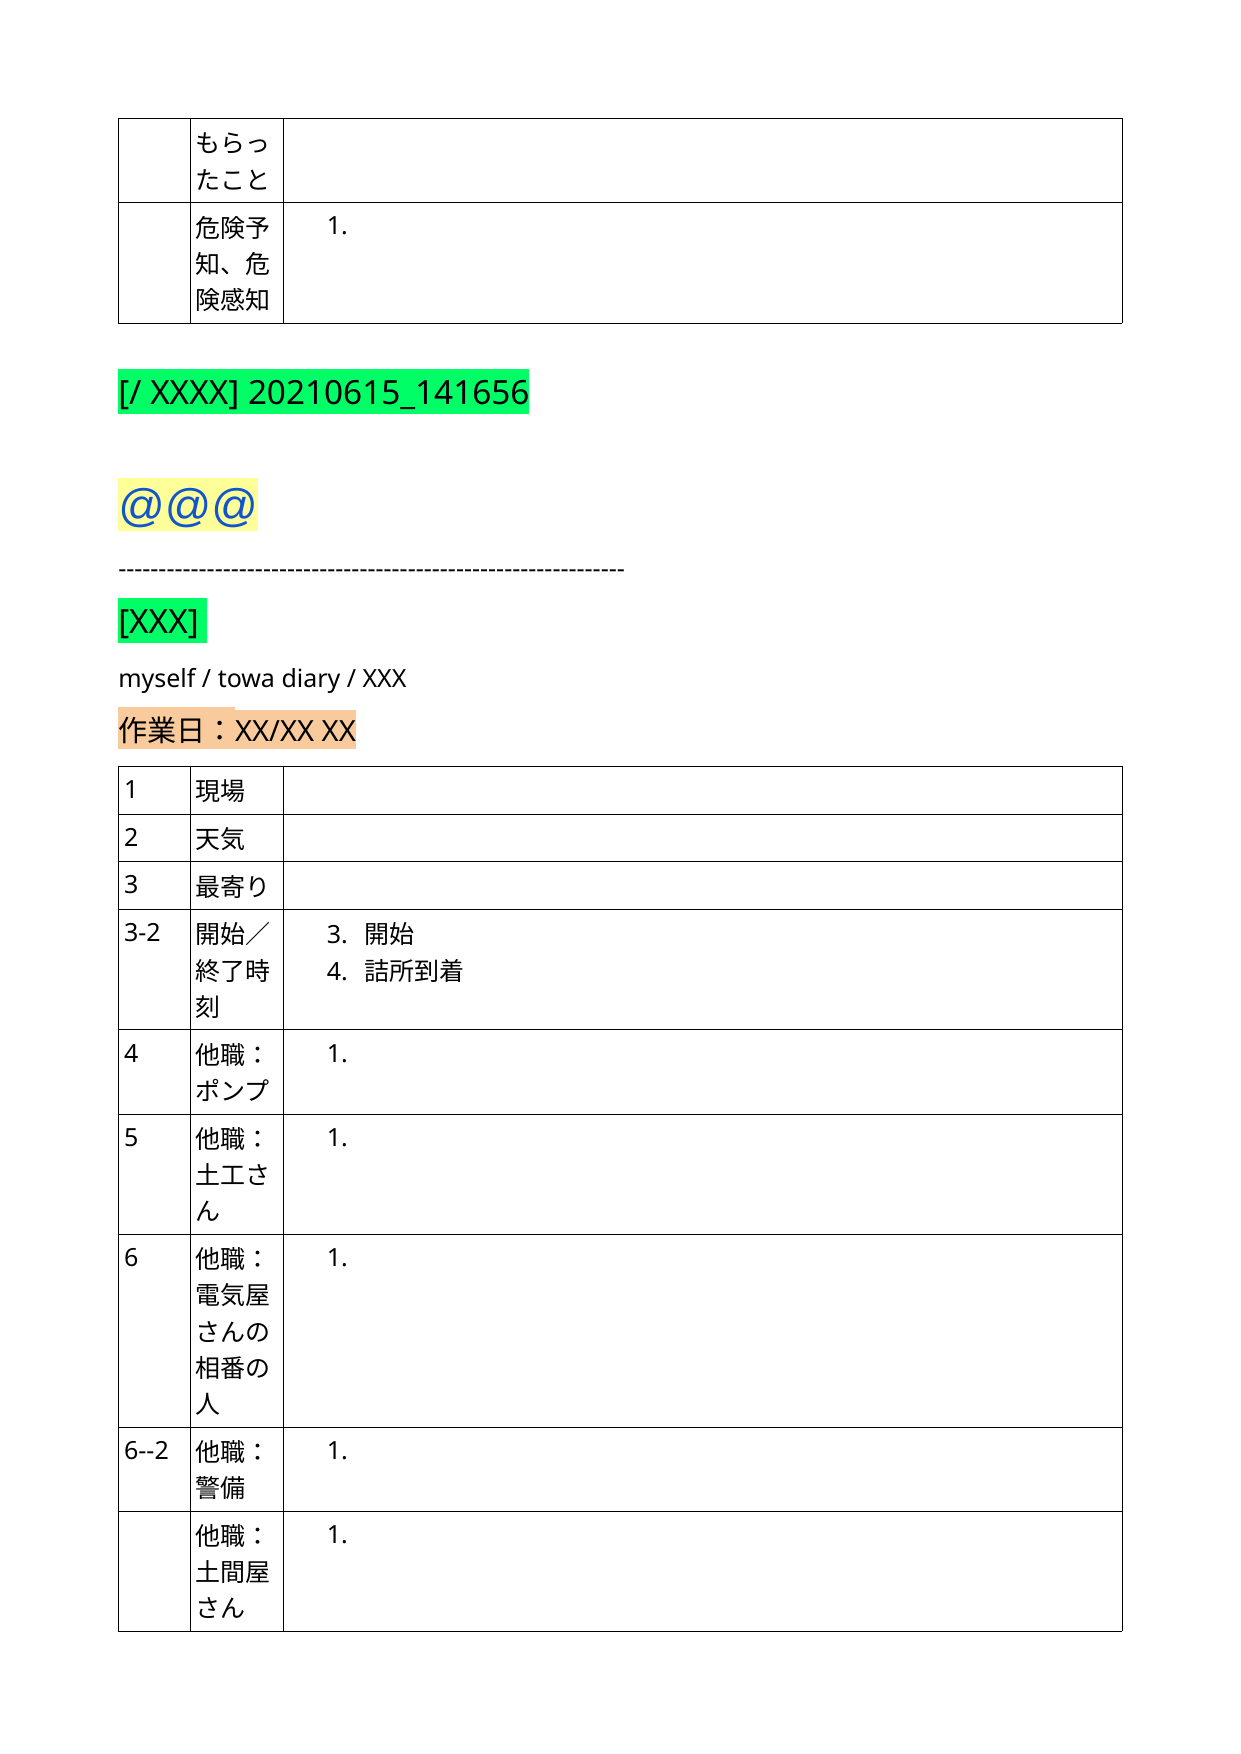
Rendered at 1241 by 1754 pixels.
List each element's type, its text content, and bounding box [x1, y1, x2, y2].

table_cell 3 [119, 862, 190, 909]
table_header 1 [119, 767, 190, 813]
text @@@ [118, 478, 1122, 531]
table_header [284, 767, 1122, 813]
table_cell 他職：土工さん [191, 1115, 283, 1234]
table_cell 最寄り [191, 862, 283, 909]
table_cell 6--2 [119, 1428, 190, 1511]
table_cell 6 [119, 1235, 190, 1427]
text [/ XXXX] 20210615_141656 [118, 369, 1122, 414]
table_cell 5 [119, 1115, 190, 1234]
table_cell [119, 203, 190, 322]
table_cell [284, 1512, 1122, 1631]
table_header 現場 [191, 767, 283, 813]
table_cell [284, 862, 1122, 909]
table_cell [284, 1030, 1122, 1113]
table_cell 3-2 [119, 910, 190, 1029]
table_cell 他職：土間屋さん [191, 1512, 283, 1631]
table_cell [284, 119, 1122, 202]
text [XXX] [118, 598, 1122, 643]
table_cell [284, 1115, 1122, 1234]
table_cell [284, 1235, 1122, 1427]
text --------------------------------------------------------------- [118, 551, 1122, 585]
table_cell 2 [119, 815, 190, 861]
table_cell [119, 1512, 190, 1631]
table_cell 他職：ポンプ [191, 1030, 283, 1113]
table_cell 開始／終了時刻 [191, 910, 283, 1029]
table_cell もらったこと [191, 119, 283, 202]
table_cell [284, 203, 1122, 322]
table_cell 他職：電気屋さんの相番の人 [191, 1235, 283, 1427]
table_cell [284, 815, 1122, 861]
table_cell 天気 [191, 815, 283, 861]
table_cell [119, 119, 190, 202]
text 作業日：XX/XX XX [118, 707, 1122, 749]
table_cell 4 [119, 1030, 190, 1113]
table_cell [284, 1428, 1122, 1511]
table_cell 開始 詰所到着 [284, 910, 1122, 1029]
table_cell 他職：警備 [191, 1428, 283, 1511]
table_cell 危険予知、危険感知 [191, 203, 283, 322]
text myself / towa diary / XXX [118, 661, 1122, 695]
